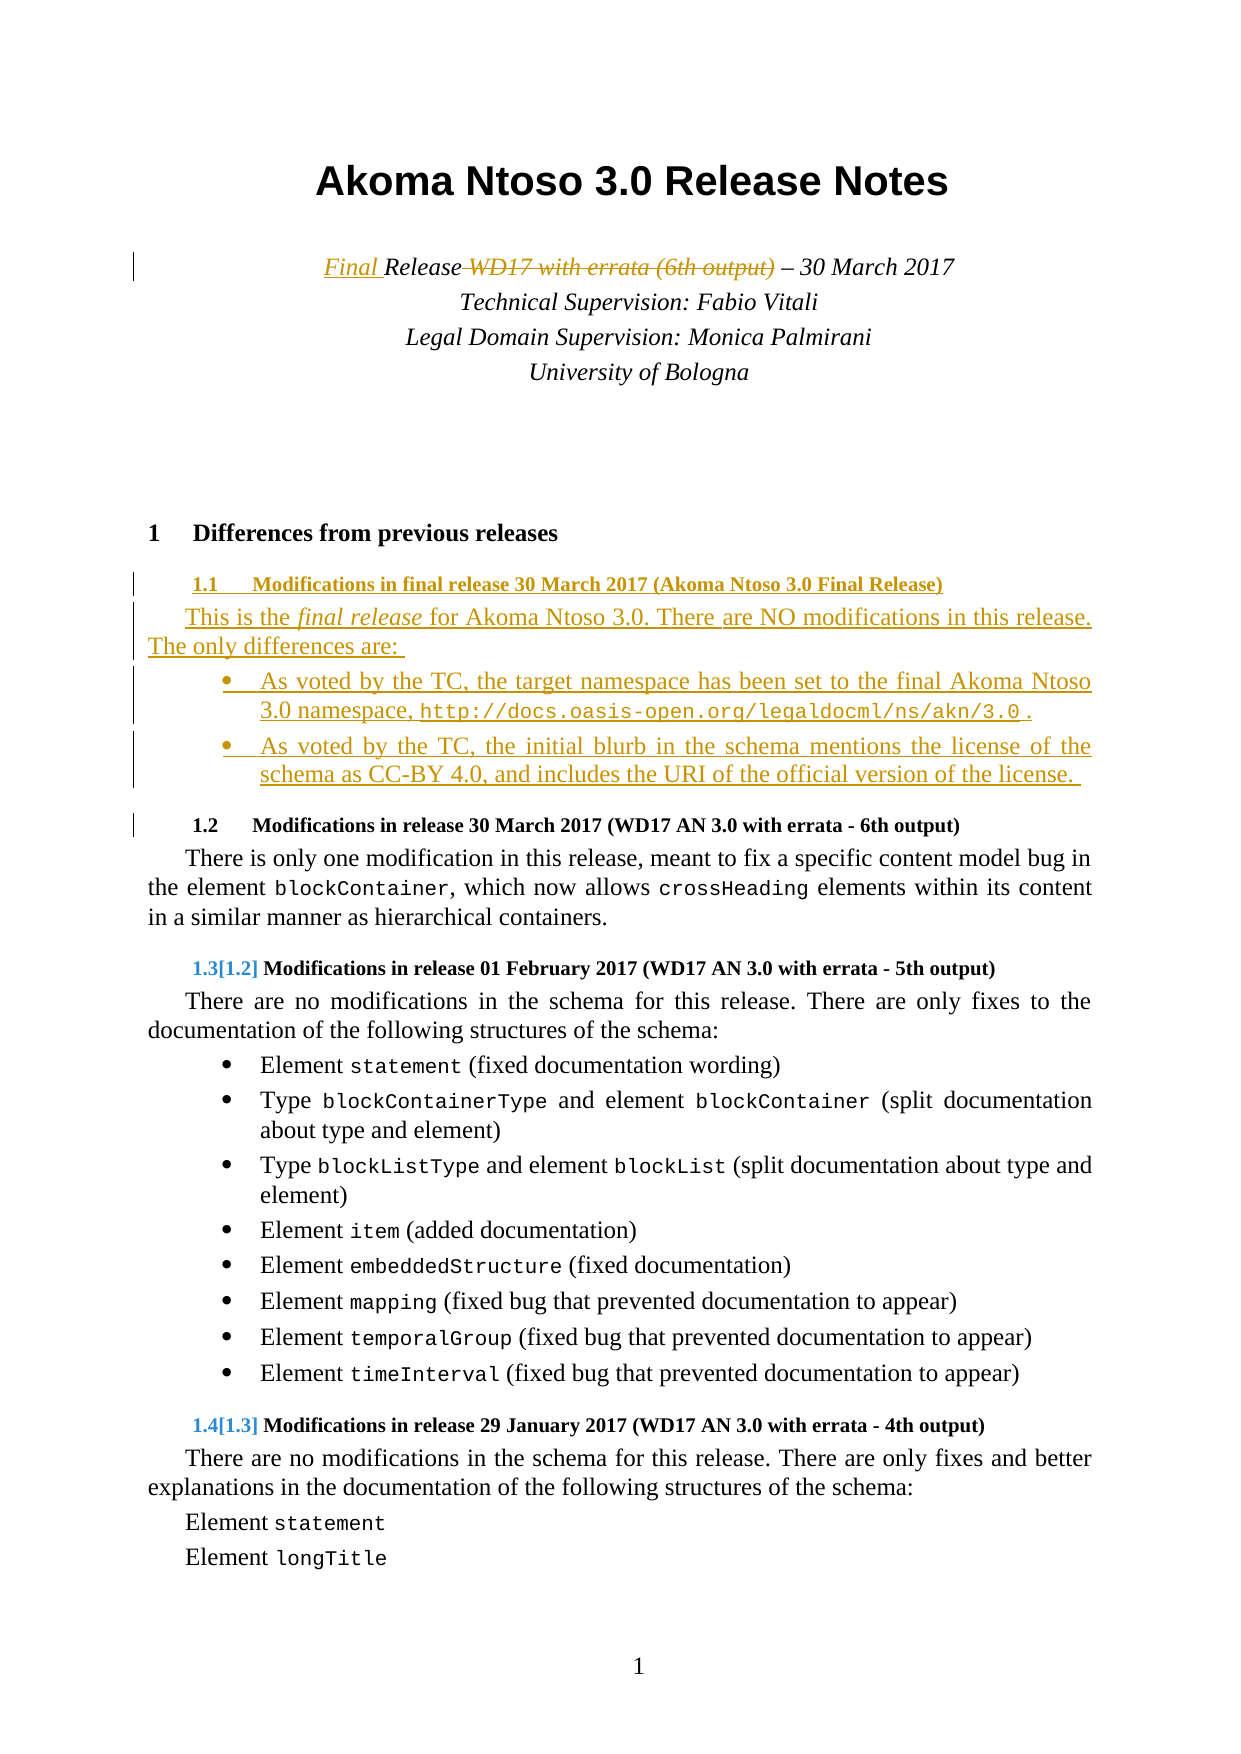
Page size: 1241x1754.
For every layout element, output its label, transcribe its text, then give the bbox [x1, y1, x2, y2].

text There is only one modification in this release, meant to fix a specific content model bug in the element blockContainer, which now allows crossHeading elements within its content in a similar manner as hierarchical containers. [148, 843, 1092, 931]
subtitle Differences from previous releases [148, 518, 1092, 547]
subtitle Modifications in final release 30 March 2017 (Akoma Ntoso 3.0 Final Release) [192, 572, 1092, 596]
subtitle Modifications in release 30 March 2017 (WD17 AN 3.0 with errata - 6th output) [192, 813, 1092, 837]
text There are no modifications in the schema for this release. There are only fixes and better explanations in the documentation of the following structures of the schema: [148, 1443, 1092, 1500]
list Element item (added documentation) [222, 1215, 1092, 1244]
text Element statement [148, 1507, 1092, 1536]
list Element embeddedStructure (fixed documentation) [222, 1251, 1092, 1280]
text Legal Domain Supervision: Monica Palmirani [148, 322, 1092, 351]
list Element temporalGroup (fixed bug that prevented documentation to appear) [222, 1322, 1092, 1352]
text This is the final release for Akoma Ntoso 3.0. There are NO modifications in this release. The only differences are: [148, 602, 1092, 660]
list schema as CC-BY 4.0, and includes the URI of the official version of the license. [222, 757, 1092, 788]
list 3.0 namespace, http://docs.oasis-open.org/legaldocml/ns/akn/3.0 . [222, 692, 1092, 724]
text Element longTitle [148, 1542, 1092, 1572]
subtitle Modifications in release 01 February 2017 (WD17 AN 3.0 with errata - 5th output) [192, 956, 1092, 980]
list Element mapping (fixed bug that prevented documentation to appear) [222, 1286, 1092, 1316]
text Technical Supervision: Fabio Vitali [148, 287, 1092, 316]
text Final Release – 30 March 2017 [148, 252, 1092, 281]
list Type blockContainerType and element blockContainer (split documentation about type and element) [222, 1086, 1092, 1144]
list Element statement (fixed documentation wording) [222, 1050, 1092, 1079]
list Type blockListType and element blockList (split documentation about type and element) [222, 1150, 1092, 1208]
text There are no modifications in the schema for this release. There are only fixes to the documentation of the following structures of the schema: [148, 986, 1092, 1043]
title Akoma Ntoso 3.0 Release Notes [148, 156, 1092, 204]
list As voted by the TC, the initial blurb in the schema mentions the license of the [222, 731, 1092, 756]
list Element timeInterval (fixed bug that prevented documentation to appear) [222, 1358, 1092, 1388]
text University of Bologna [148, 357, 1092, 386]
subtitle Modifications in release 29 January 2017 (WD17 AN 3.0 with errata - 4th output) [192, 1413, 1092, 1437]
list As voted by the TC, the target namespace has been set to the final Akoma Ntoso [222, 666, 1092, 691]
